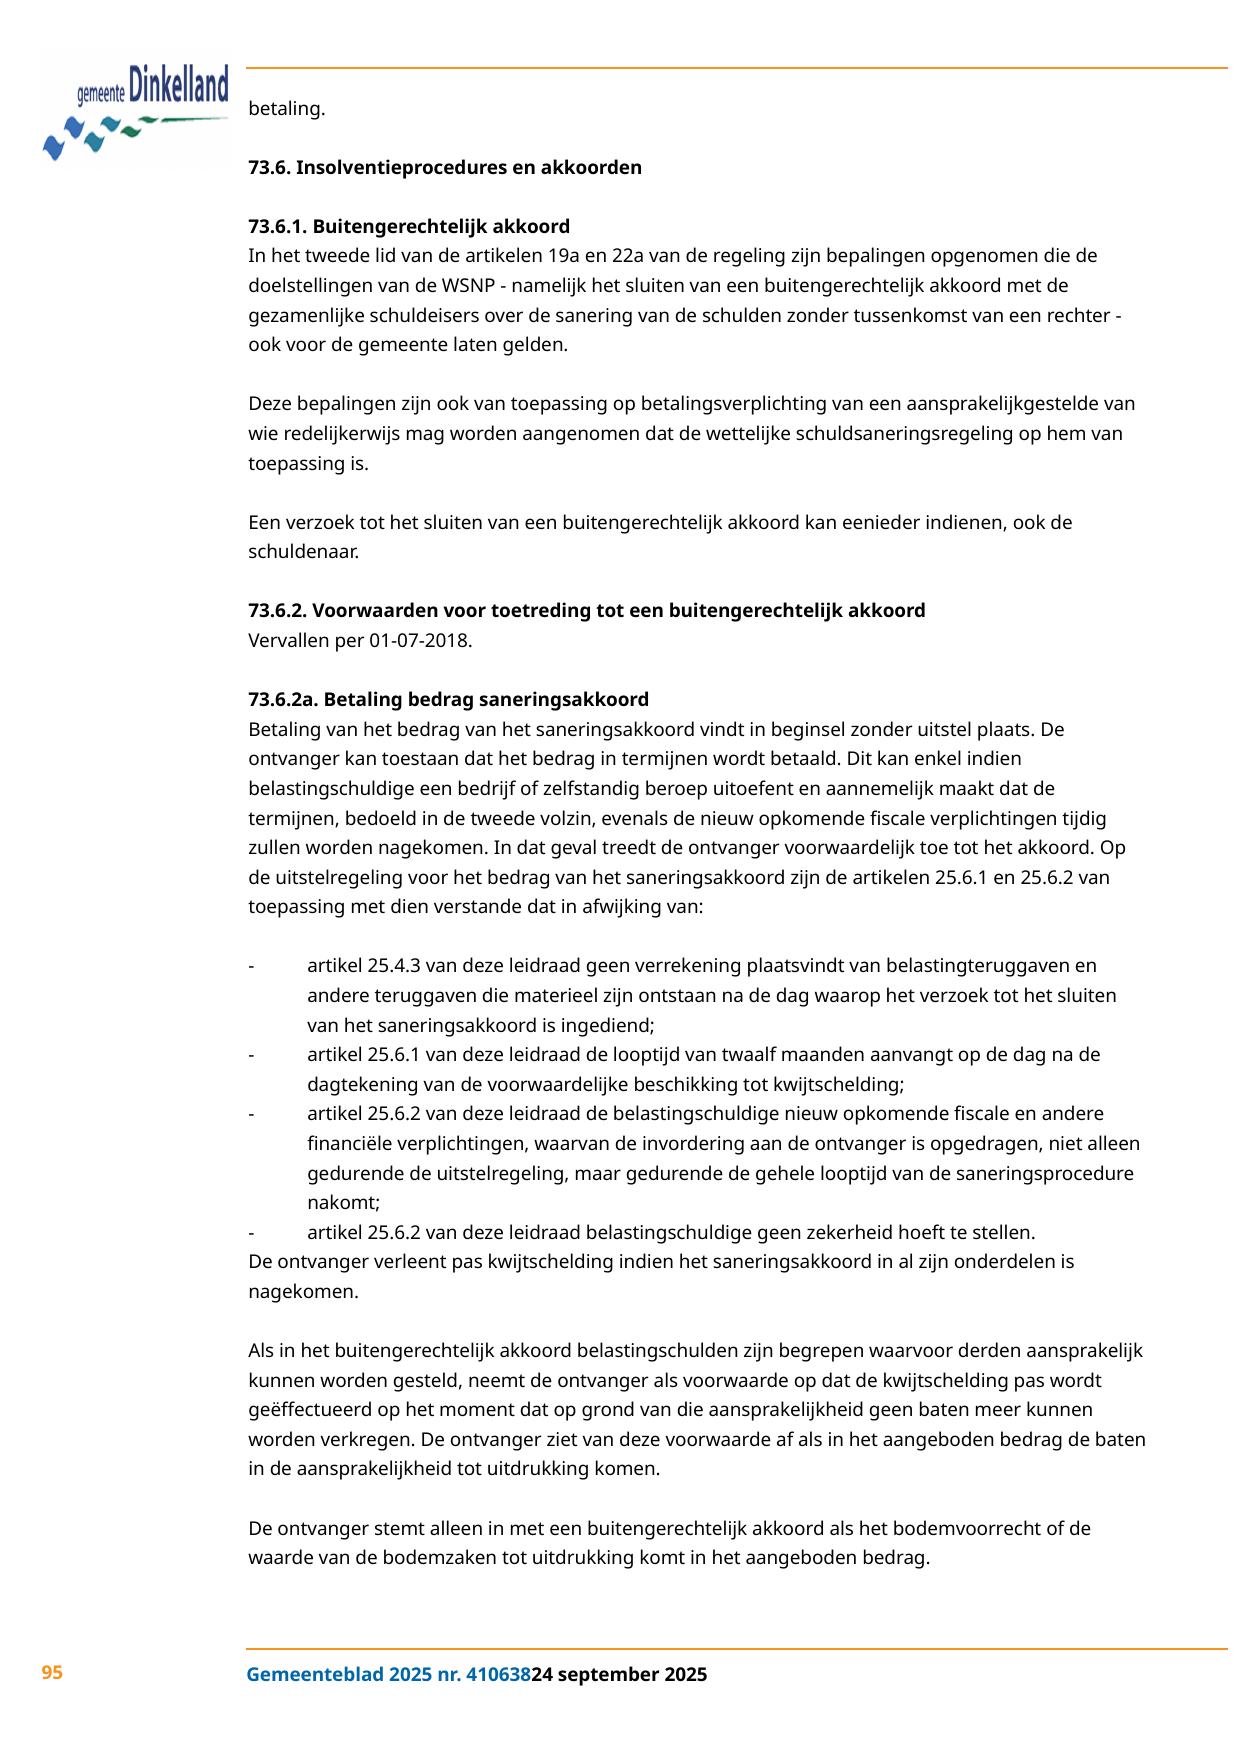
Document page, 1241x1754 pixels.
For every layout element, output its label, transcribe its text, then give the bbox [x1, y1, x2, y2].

text 73.6. Insolventieprocedures en akkoorden [248, 154, 1152, 180]
text 73.6.2. Voorwaarden voor toetreding tot een buitengerechtelijk akkoord [248, 598, 1152, 623]
text 73.6.2a. Betaling bedrag saneringsakkoord [248, 686, 1152, 712]
list artikel 25.4.3 van deze leidraad geen verrekening plaatsvindt van belastingteruggaven en andere teruggaven die materieel zijn ontstaan na de dag waarop het verzoek tot het sluiten van het saneringsakkoord is ingediend; [248, 953, 1152, 1038]
picture [41, 47, 231, 172]
list artikel 25.6.2 van deze leidraad de belastingschuldige nieuw opkomende fiscale en andere financiële verplichtingen, waarvan de invordering aan de ontvanger is opgedragen, niet alleen gedurende de uitstelregeling, maar gedurende de gehele looptijd van de saneringsprocedure nakomt; [248, 1101, 1152, 1215]
text De ontvanger verleent pas kwijtschelding indien het saneringsakkoord in al zijn onderdelen is nagekomen. [248, 1248, 1152, 1304]
text In het tweede lid van de artikelen 19a en 22a van de regeling zijn bepalingen opgenomen die de doelstellingen van de WSNP - namelijk het sluiten van een buitengerechtelijk akkoord met de gezamenlijke schuldeisers over de sanering van de schulden zonder tussenkomst van een rechter - ook voor de gemeente laten gelden. [248, 243, 1152, 357]
text Betaling van het bedrag van het saneringsakkoord vindt in beginsel zonder uitstel plaats. De ontvanger kan toestaan dat het bedrag in termijnen wordt betaald. Dit kan enkel indien belastingschuldige een bedrijf of zelfstandig beroep uitoefent en aannemelijk maakt dat de termijnen, bedoeld in de tweede volzin, evenals de nieuw opkomende fiscale verplichtingen tijdig zullen worden nagekomen. In dat geval treedt de ontvanger voorwaardelijk toe tot het akkoord. Op de uitstelregeling voor het bedrag van het saneringsakkoord zijn de artikelen 25.6.1 en 25.6.2 van toepassing met dien verstande dat in afwijking van: [248, 716, 1152, 919]
list artikel 25.6.2 van deze leidraad belastingschuldige geen zekerheid hoeft te stellen. [248, 1219, 1152, 1245]
text De ontvanger stemt alleen in met een buitengerechtelijk akkoord als het bodemvoorrecht of de waarde van de bodemzaken tot uitdrukking komt in het aangeboden bedrag. [248, 1515, 1152, 1570]
text Deze bepalingen zijn ook van toepassing op betalingsverplichting van een aansprakelijkgestelde van wie redelijkerwijs mag worden aangenomen dat de wettelijke schuldsaneringsregeling op hem van toepassing is. [248, 391, 1152, 476]
text Als in het buitengerechtelijk akkoord belastingschulden zijn begrepen waarvoor derden aansprakelijk kunnen worden gesteld, neemt de ontvanger als voorwaarde op dat de kwijtschelding pas wordt geëffectueerd op het moment dat op grond van die aansprakelijkheid geen baten meer kunnen worden verkregen. De ontvanger ziet van deze voorwaarde af als in het aangeboden bedrag de baten in de aansprakelijkheid tot uitdrukking komen. [248, 1337, 1152, 1481]
text Vervallen per 01-07-2018. [248, 627, 1152, 653]
text betaling. [248, 95, 1152, 121]
text 73.6.1. Buitengerechtelijk akkoord [248, 213, 1152, 239]
text Een verzoek tot het sluiten van een buitengerechtelijk akkoord kan eenieder indienen, ook de schuldenaar. [248, 509, 1152, 564]
list artikel 25.6.1 van deze leidraad de looptijd van twaalf maanden aanvangt op de dag na de dagtekening van de voorwaardelijke beschikking tot kwijtschelding; [248, 1041, 1152, 1097]
